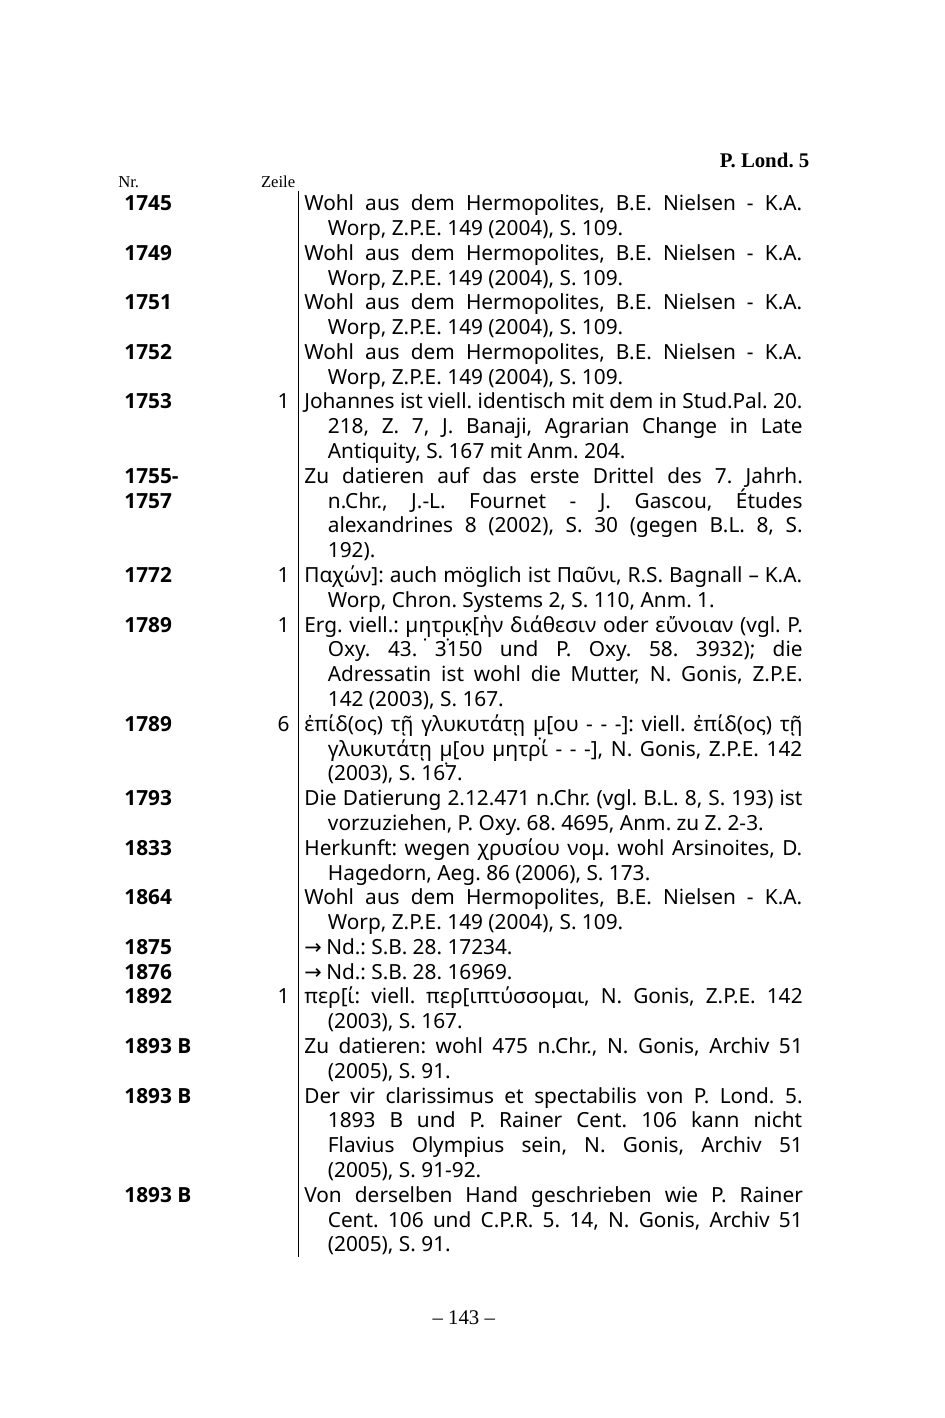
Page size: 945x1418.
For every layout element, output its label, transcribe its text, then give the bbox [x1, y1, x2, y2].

table_cell 1875 [118, 935, 207, 959]
table_cell Der vir clarissimus et spectabilis von P. Lond. 5. 1893 B und P. Rainer Cent. 106 kann nicht Flavius Olympius sein, N. Gonis, Archiv 51 (2005), S. 91-92. [299, 1083, 809, 1182]
table_cell [207, 1034, 298, 1083]
table_cell 1753 [118, 389, 207, 463]
table_cell 6 [207, 711, 298, 786]
table_cell Zu datieren auf das erste Drittel des 7. Jahrh. n.Chr., J.-L. Fournet - J. Gascou, Études alexandrines 8 (2002), S. 30 (gegen B.L. 8, S. 192). [299, 464, 809, 563]
table_cell [207, 935, 298, 959]
table_cell 1893 B [118, 1083, 207, 1182]
table_cell Johannes ist viell. identisch mit dem in Stud.Pal. 20. 218, Z. 7, J. Banaji, Agrarian Change in Late Antiquity, S. 167 mit Anm. 204. [299, 389, 809, 463]
table_cell Wohl aus dem Hermopolites, B.E. Nielsen - K.A. Worp, Z.P.E. 149 (2004), S. 109. [299, 340, 809, 389]
table_cell [207, 885, 298, 934]
table_cell 1 [207, 389, 298, 463]
table_cell 1876 [118, 959, 207, 984]
table_cell [207, 290, 298, 339]
table_cell περ[ί: viell. περ[ιπτύσσομαι, N. Gonis, Z.P.E. 142 (2003), S. 167. [299, 984, 809, 1034]
table_cell 1893 B [118, 1183, 207, 1257]
table_cell Von derselben Hand geschrieben wie P. Rainer Cent. 106 und C.P.R. 5. 14, N. Gonis, Archiv 51 (2005), S. 91. [299, 1183, 809, 1257]
table_cell 1745 [118, 191, 207, 240]
table_cell 1772 [118, 563, 207, 612]
table_cell [207, 959, 298, 984]
table_cell Wohl aus dem Hermopolites, B.E. Nielsen - K.A. Worp, Z.P.E. 149 (2004), S. 109. [299, 290, 809, 339]
table_cell 1893 B [118, 1034, 207, 1083]
table_cell → Nd.: S.B. 28. 17234. [299, 935, 809, 959]
table_cell [207, 1183, 298, 1257]
table_cell Herkunft: wegen χρυσίου νομ. wohl Arsinoites, D. Hagedorn, Aeg. 86 (2006), S. 173. [299, 835, 809, 885]
table_cell 1751 [118, 290, 207, 339]
table_cell Παχών]: auch möglich ist Παῦνι, R.S. Bagnall – K.A. Worp, Chron. Systems 2, S. 110, Anm. 1. [299, 563, 809, 612]
table_cell 1793 [118, 786, 207, 835]
table_cell ἐπίδ(ος) τῇ γλυκυτάτῃ μ̣[ου - - -]: viell. ἐπίδ(ος) τῇ γλυκυτάτῃ μ̣[ου μητρί - - -], N. Gonis, Z.P.E. 142 (2003), S. 167. [299, 711, 809, 786]
table_cell 1 [207, 612, 298, 711]
table_cell [207, 786, 298, 835]
table_cell [207, 464, 298, 563]
table_cell 1892 [118, 984, 207, 1034]
table_cell 1 [207, 984, 298, 1034]
table_cell Wohl aus dem Hermopolites, B.E. Nielsen - K.A. Worp, Z.P.E. 149 (2004), S. 109. [299, 885, 809, 934]
table_cell [207, 340, 298, 389]
table_cell 1789 [118, 711, 207, 786]
table_cell 1789 [118, 612, 207, 711]
table_cell [207, 835, 298, 885]
table_cell Zu datieren: wohl 475 n.Chr., N. Gonis, Archiv 51 (2005), S. 91. [299, 1034, 809, 1083]
table_cell 1749 [118, 240, 207, 290]
table_cell 1 [207, 563, 298, 612]
table_cell → Nd.: S.B. 28. 16969. [299, 959, 809, 984]
table_cell [207, 240, 298, 290]
table_cell Erg. viell.: μη̣τρ̣ικ̣[ὴν διάθεσιν oder εὔνοιαν (vgl. P. Oxy. 43. 3150 und P. Oxy. 58. 3932); die Adressatin ist wohl die Mutter, N. Gonis, Z.P.E. 142 (2003), S. 167. [299, 612, 809, 711]
table_cell 1864 [118, 885, 207, 934]
table_cell Wohl aus dem Hermopolites, B.E. Nielsen - K.A. Worp, Z.P.E. 149 (2004), S. 109. [299, 191, 809, 240]
table_cell Wohl aus dem Hermopolites, B.E. Nielsen - K.A. Worp, Z.P.E. 149 (2004), S. 109. [299, 240, 809, 290]
table_cell 1752 [118, 340, 207, 389]
table_cell [207, 191, 298, 240]
table_cell Die Datierung 2.12.471 n.Chr. (vgl. B.L. 8, S. 193) ist vorzuziehen, P. Oxy. 68. 4695, Anm. zu Z. 2-3. [299, 786, 809, 835]
table_cell [207, 1083, 298, 1182]
table_cell 1833 [118, 835, 207, 885]
table_cell 1755-1757 [118, 464, 207, 563]
